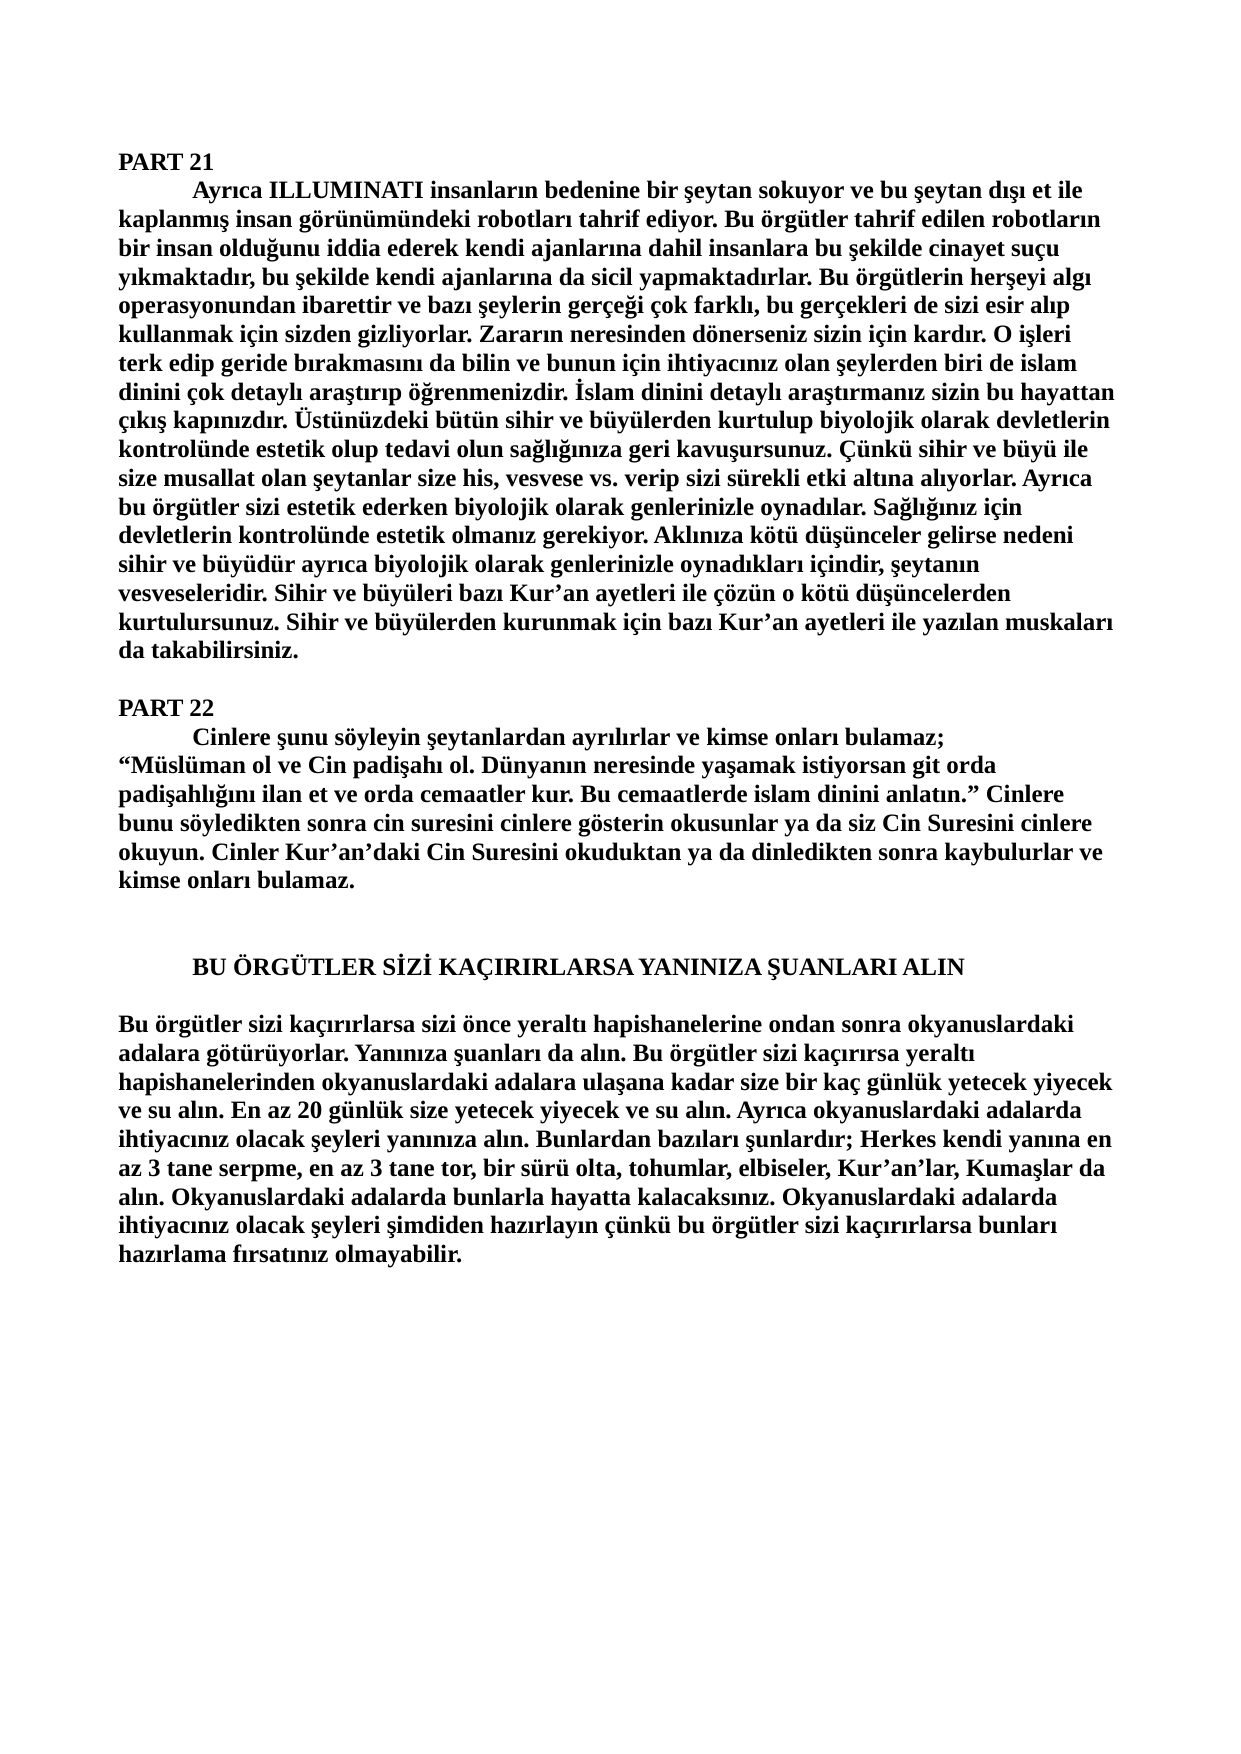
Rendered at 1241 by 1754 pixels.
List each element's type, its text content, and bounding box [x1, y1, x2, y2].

text “Müslüman ol ve Cin padişahı ol. Dünyanın neresinde yaşamak istiyorsan git orda padişahlığını ilan et ve orda cemaatler kur. Bu cemaatlerde islam dinini anlatın.” Cinlere bunu söyledikten sonra cin suresini cinlere gösterin okusunlar ya da siz Cin Suresini cinlere okuyun. Cinler Kur’an’daki Cin Suresini okuduktan ya da dinledikten sonra kaybulurlar ve kimse onları bulamaz. [118, 751, 1122, 894]
text BU ÖRGÜTLER SİZİ KAÇIRIRLARSA YANINIZA ŞUANLARI ALIN [118, 952, 1122, 981]
text PART 21 [118, 147, 1122, 176]
text PART 22 [118, 693, 1122, 722]
text Cinlere şunu söyleyin şeytanlardan ayrılırlar ve kimse onları bulamaz; [118, 722, 1122, 751]
text Ayrıca ILLUMINATI insanların bedenine bir şeytan sokuyor ve bu şeytan dışı et ile kaplanmış insan görünümündeki robotları tahrif ediyor. Bu örgütler tahrif edilen robotların bir insan olduğunu iddia ederek kendi ajanlarına dahil insanlara bu şekilde cinayet suçu yıkmaktadır, bu şekilde kendi ajanlarına da sicil yapmaktadırlar. Bu örgütlerin herşeyi algı operasyonundan ibarettir ve bazı şeylerin gerçeği çok farklı, bu gerçekleri de sizi esir alıp kullanmak için sizden gizliyorlar. Zararın neresinden dönerseniz sizin için kardır. O işleri terk edip geride bırakmasını da bilin ve bunun için ihtiyacınız olan şeylerden biri de islam dinini çok detaylı araştırıp öğrenmenizdir. İslam dinini detaylı araştırmanız sizin bu hayattan çıkış kapınızdır. Üstünüzdeki bütün sihir ve büyülerden kurtulup biyolojik olarak devletlerin kontrolünde estetik olup tedavi olun sağlığınıza geri kavuşursunuz. Çünkü sihir ve büyü ile size musallat olan şeytanlar size his, vesvese vs. verip sizi sürekli etki altına alıyorlar. Ayrıca bu örgütler sizi estetik ederken biyolojik olarak genlerinizle oynadılar. Sağlığınız için devletlerin kontrolünde estetik olmanız gerekiyor. Aklınıza kötü düşünceler gelirse nedeni sihir ve büyüdür ayrıca biyolojik olarak genlerinizle oynadıkları içindir, şeytanın vesveseleridir. Sihir ve büyüleri bazı Kur’an ayetleri ile çözün o kötü düşüncelerden kurtulursunuz. Sihir ve büyülerden kurunmak için bazı Kur’an ayetleri ile yazılan muskaları da takabilirsiniz. [118, 176, 1122, 664]
text Bu örgütler sizi kaçırırlarsa sizi önce yeraltı hapishanelerine ondan sonra okyanuslardaki adalara götürüyorlar. Yanınıza şuanları da alın. Bu örgütler sizi kaçırırsa yeraltı hapishanelerinden okyanuslardaki adalara ulaşana kadar size bir kaç günlük yetecek yiyecek ve su alın. En az 20 günlük size yetecek yiyecek ve su alın. Ayrıca okyanuslardaki adalarda ihtiyacınız olacak şeyleri yanınıza alın. Bunlardan bazıları şunlardır; Herkes kendi yanına en az 3 tane serpme, en az 3 tane tor, bir sürü olta, tohumlar, elbiseler, Kur’an’lar, Kumaşlar da alın. Okyanuslardaki adalarda bunlarla hayatta kalacaksınız. Okyanuslardaki adalarda ihtiyacınız olacak şeyleri şimdiden hazırlayın çünkü bu örgütler sizi kaçırırlarsa bunları hazırlama fırsatınız olmayabilir. [118, 1009, 1122, 1268]
